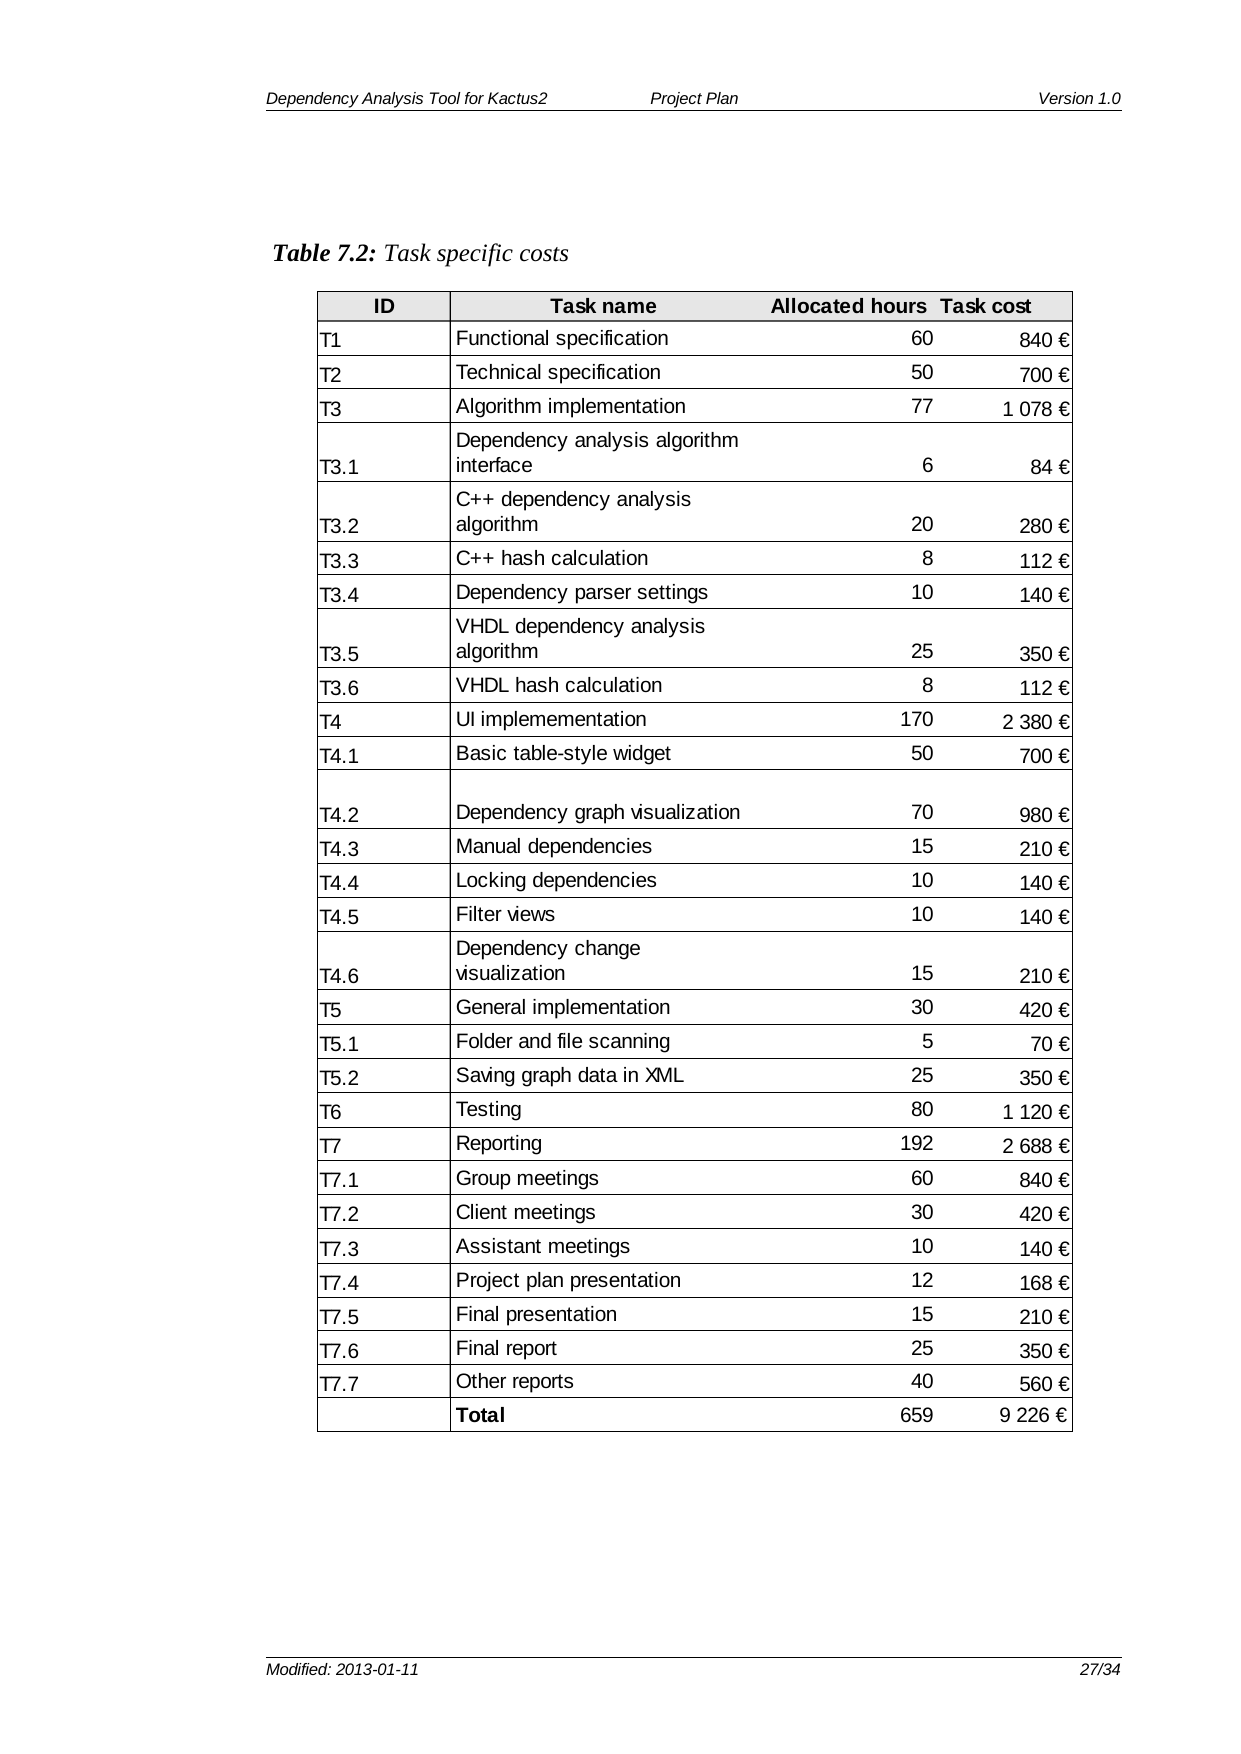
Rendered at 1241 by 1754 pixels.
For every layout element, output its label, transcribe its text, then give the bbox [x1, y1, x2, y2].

text Table 7.2: Task specific costs [272, 238, 1025, 267]
